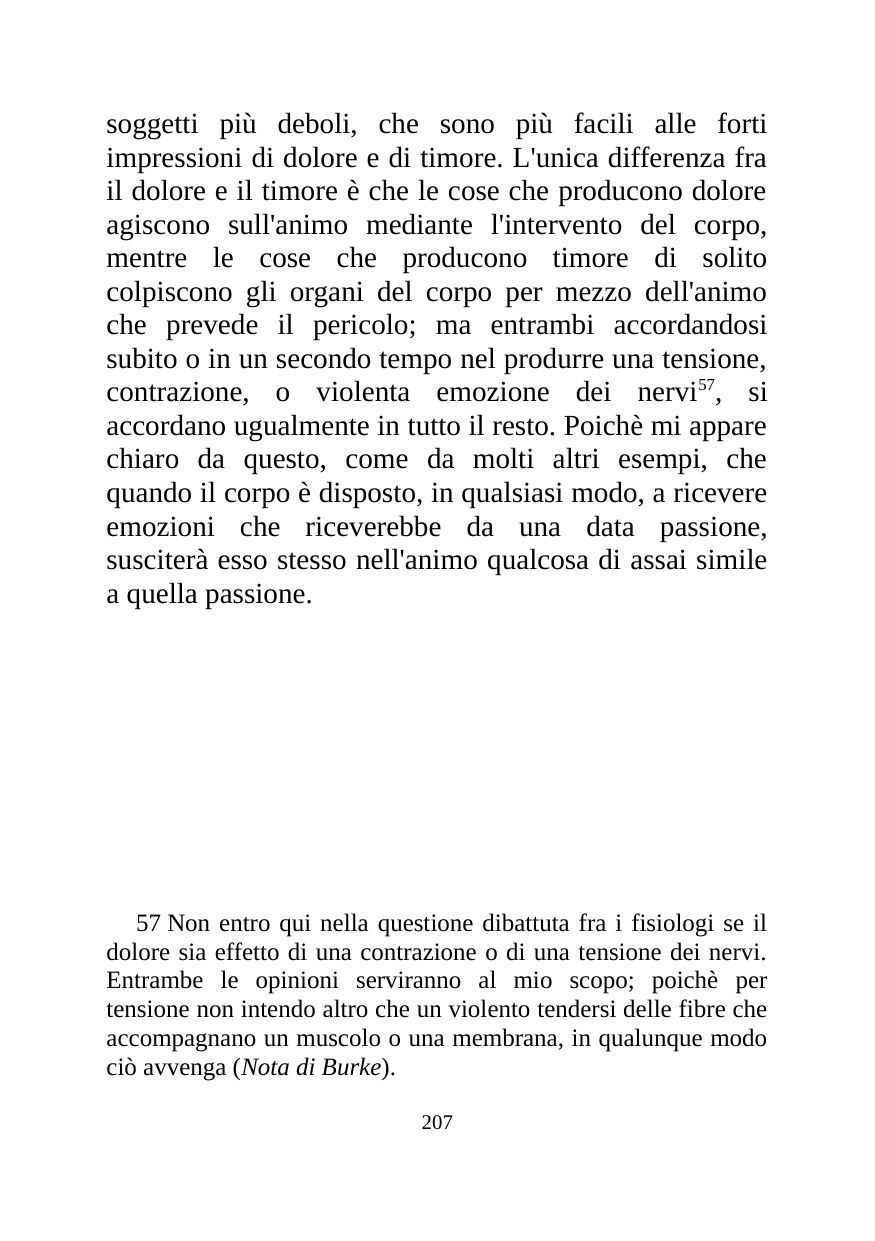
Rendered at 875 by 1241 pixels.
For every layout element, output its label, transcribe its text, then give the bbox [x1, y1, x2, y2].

text Non entro qui nella questione dibattuta fra i fisiologi se il dolore sia effetto di una contrazione o di una tensione dei nervi. Entrambe le opinioni serviranno al mio scopo; poichè per tensione non intendo altro che un violento tendersi delle fibre che accompagnano un muscolo o una membrana, in qualunque modo ciò avvenga (Nota di Burke). [106, 908, 768, 1080]
text soggetti più deboli, che sono più facili alle forti impressioni di dolore e di timore. L'unica differenza fra il dolore e il timore è che le cose che producono dolore agiscono sull'animo mediante l'intervento del corpo, mentre le cose che producono timore di solito colpiscono gli organi del corpo per mezzo dell'animo che prevede il pericolo; ma entrambi accordandosi subito o in un secondo tempo nel produrre una tensione, contrazione, o violenta emozione dei nervi, si accordano ugualmente in tutto il resto. Poichè mi appare chiaro da questo, come da molti altri esempi, che quando il corpo è disposto, in qualsiasi modo, a ricevere emozioni che riceverebbe da una data passione, susciterà esso stesso nell'animo qualcosa di assai simile a quella passione. [106, 106, 768, 609]
